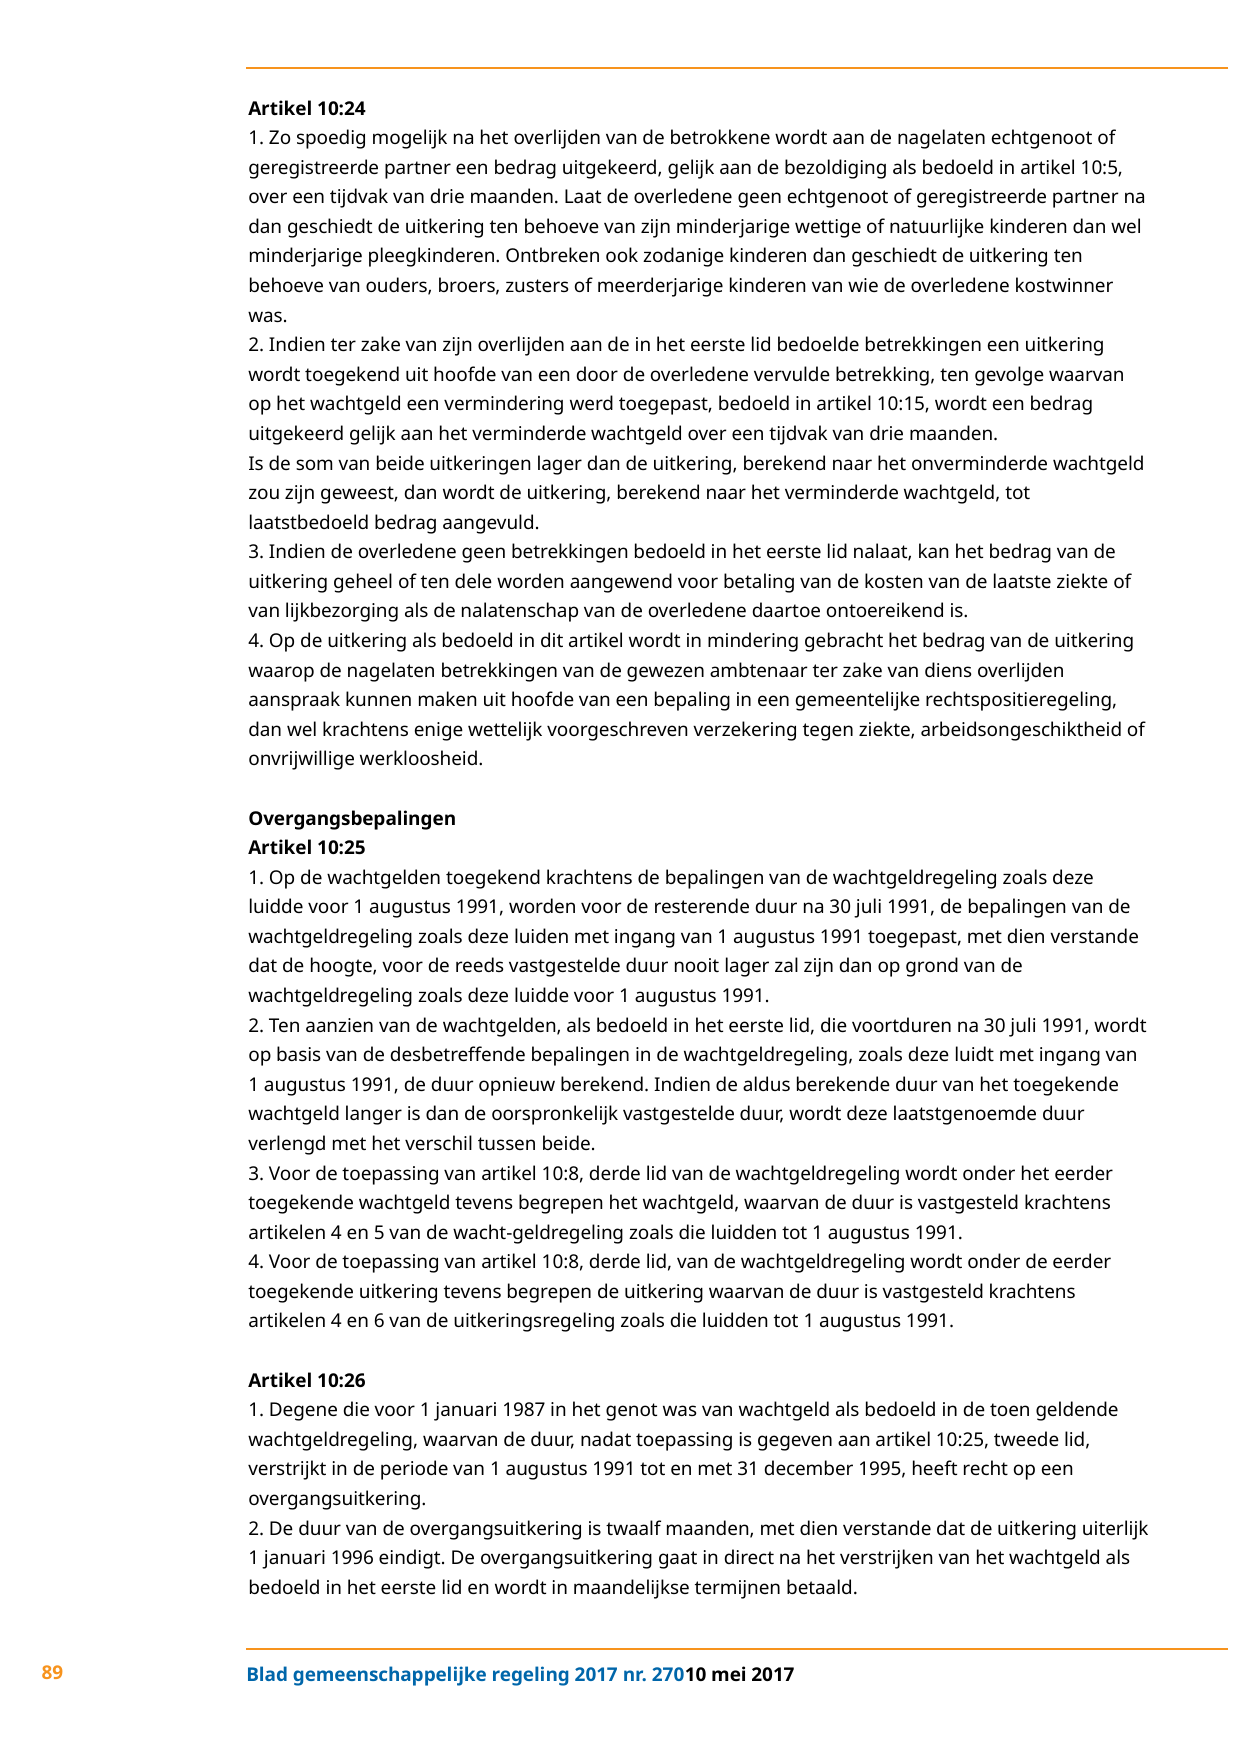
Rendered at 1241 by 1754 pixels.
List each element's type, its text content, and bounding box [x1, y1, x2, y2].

text 2. Ten aanzien van de wachtgelden, als bedoeld in het eerste lid, die voortduren na 30 juli 1991, wordt op basis van de desbetreffende bepalingen in de wachtgeldregeling, zoals deze luidt met ingang van 1 augustus 1991, de duur opnieuw berekend. Indien de aldus berekende duur van het toegekende wachtgeld langer is dan de oorspronkelijk vastgestelde duur, wordt deze laatstgenoemde duur verlengd met het verschil tussen beide. [248, 1012, 1152, 1156]
text 3. Indien de overledene geen betrekkingen bedoeld in het eerste lid nalaat, kan het bedrag van de uitkering geheel of ten dele worden aangewend voor betaling van de kosten van de laatste ziekte of van lijkbezorging als de nalatenschap van de overledene daartoe ontoereikend is. [248, 538, 1152, 623]
text 3. Voor de toepassing van artikel 10:8, derde lid van de wachtgeldregeling wordt onder het eerder toegekende wachtgeld tevens begrepen het wachtgeld, waarvan de duur is vastgesteld krachtens artikelen 4 en 5 van de wacht-geldregeling zoals die luidden tot 1 augustus 1991. [248, 1160, 1152, 1245]
text Overgangsbepalingen [248, 805, 1152, 831]
text 4. Op de uitkering als bedoeld in dit artikel wordt in mindering gebracht het bedrag van de uitkering waarop de nagelaten betrekkingen van de gewezen ambtenaar ter zake van diens overlijden aanspraak kunnen maken uit hoofde van een bepaling in een gemeentelijke rechtspositieregeling, dan wel krachtens enige wettelijk voorgeschreven verzekering tegen ziekte, arbeidsongeschiktheid of onvrijwillige werkloosheid. [248, 627, 1152, 771]
text 1. Degene die voor 1 januari 1987 in het genot was van wachtgeld als bedoeld in de toen geldende wachtgeldregeling, waarvan de duur, nadat toepassing is gegeven aan artikel 10:25, tweede lid, verstrijkt in de periode van 1 augustus 1991 tot en met 31 december 1995, heeft recht op een overgangsuitkering. [248, 1396, 1152, 1511]
text 1. Op de wachtgelden toegekend krachtens de bepalingen van de wachtgeldregeling zoals deze luidde voor 1 augustus 1991, worden voor de resterende duur na 30 juli 1991, de bepalingen van de wachtgeldregeling zoals deze luiden met ingang van 1 augustus 1991 toegepast, met dien verstande dat de hoogte, voor de reeds vastgestelde duur nooit lager zal zijn dan op grond van de wachtgeldregeling zoals deze luidde voor 1 augustus 1991. [248, 864, 1152, 1008]
text 2. Indien ter zake van zijn overlijden aan de in het eerste lid bedoelde betrekkingen een uitkering wordt toegekend uit hoofde van een door de overledene vervulde betrekking, ten gevolge waarvan op het wachtgeld een vermindering werd toegepast, bedoeld in artikel 10:15, wordt een bedrag uitgekeerd gelijk aan het verminderde wachtgeld over een tijdvak van drie maanden. [248, 331, 1152, 446]
text Artikel 10:25 [248, 834, 1152, 860]
text Artikel 10:24 [248, 95, 1152, 121]
picture [41, 47, 231, 172]
text 2. De duur van de overgangsuitkering is twaalf maanden, met dien verstande dat de uitkering uiterlijk 1 januari 1996 eindigt. De overgangsuitkering gaat in direct na het verstrijken van het wachtgeld als bedoeld in het eerste lid en wordt in maandelijkse termijnen betaald. [248, 1515, 1152, 1600]
text Artikel 10:26 [248, 1367, 1152, 1393]
text Is de som van beide uitkeringen lager dan de uitkering, berekend naar het onverminderde wachtgeld zou zijn geweest, dan wordt de uitkering, berekend naar het verminderde wachtgeld, tot laatstbedoeld bedrag aangevuld. [248, 450, 1152, 535]
text 4. Voor de toepassing van artikel 10:8, derde lid, van de wachtgeldregeling wordt onder de eerder toegekende uitkering tevens begrepen de uitkering waarvan de duur is vastgesteld krachtens artikelen 4 en 6 van de uitkeringsregeling zoals die luidden tot 1 augustus 1991. [248, 1248, 1152, 1333]
text 1. Zo spoedig mogelijk na het overlijden van de betrokkene wordt aan de nagelaten echtgenoot of geregistreerde partner een bedrag uitgekeerd, gelijk aan de bezoldiging als bedoeld in artikel 10:5, over een tijdvak van drie maanden. Laat de overledene geen echtgenoot of geregistreerde partner na dan geschiedt de uitkering ten behoeve van zijn minderjarige wettige of natuurlijke kinderen dan wel minderjarige pleegkinderen. Ontbreken ook zodanige kinderen dan geschiedt de uitkering ten behoeve van ouders, broers, zusters of meerderjarige kinderen van wie de overledene kostwinner was. [248, 124, 1152, 328]
